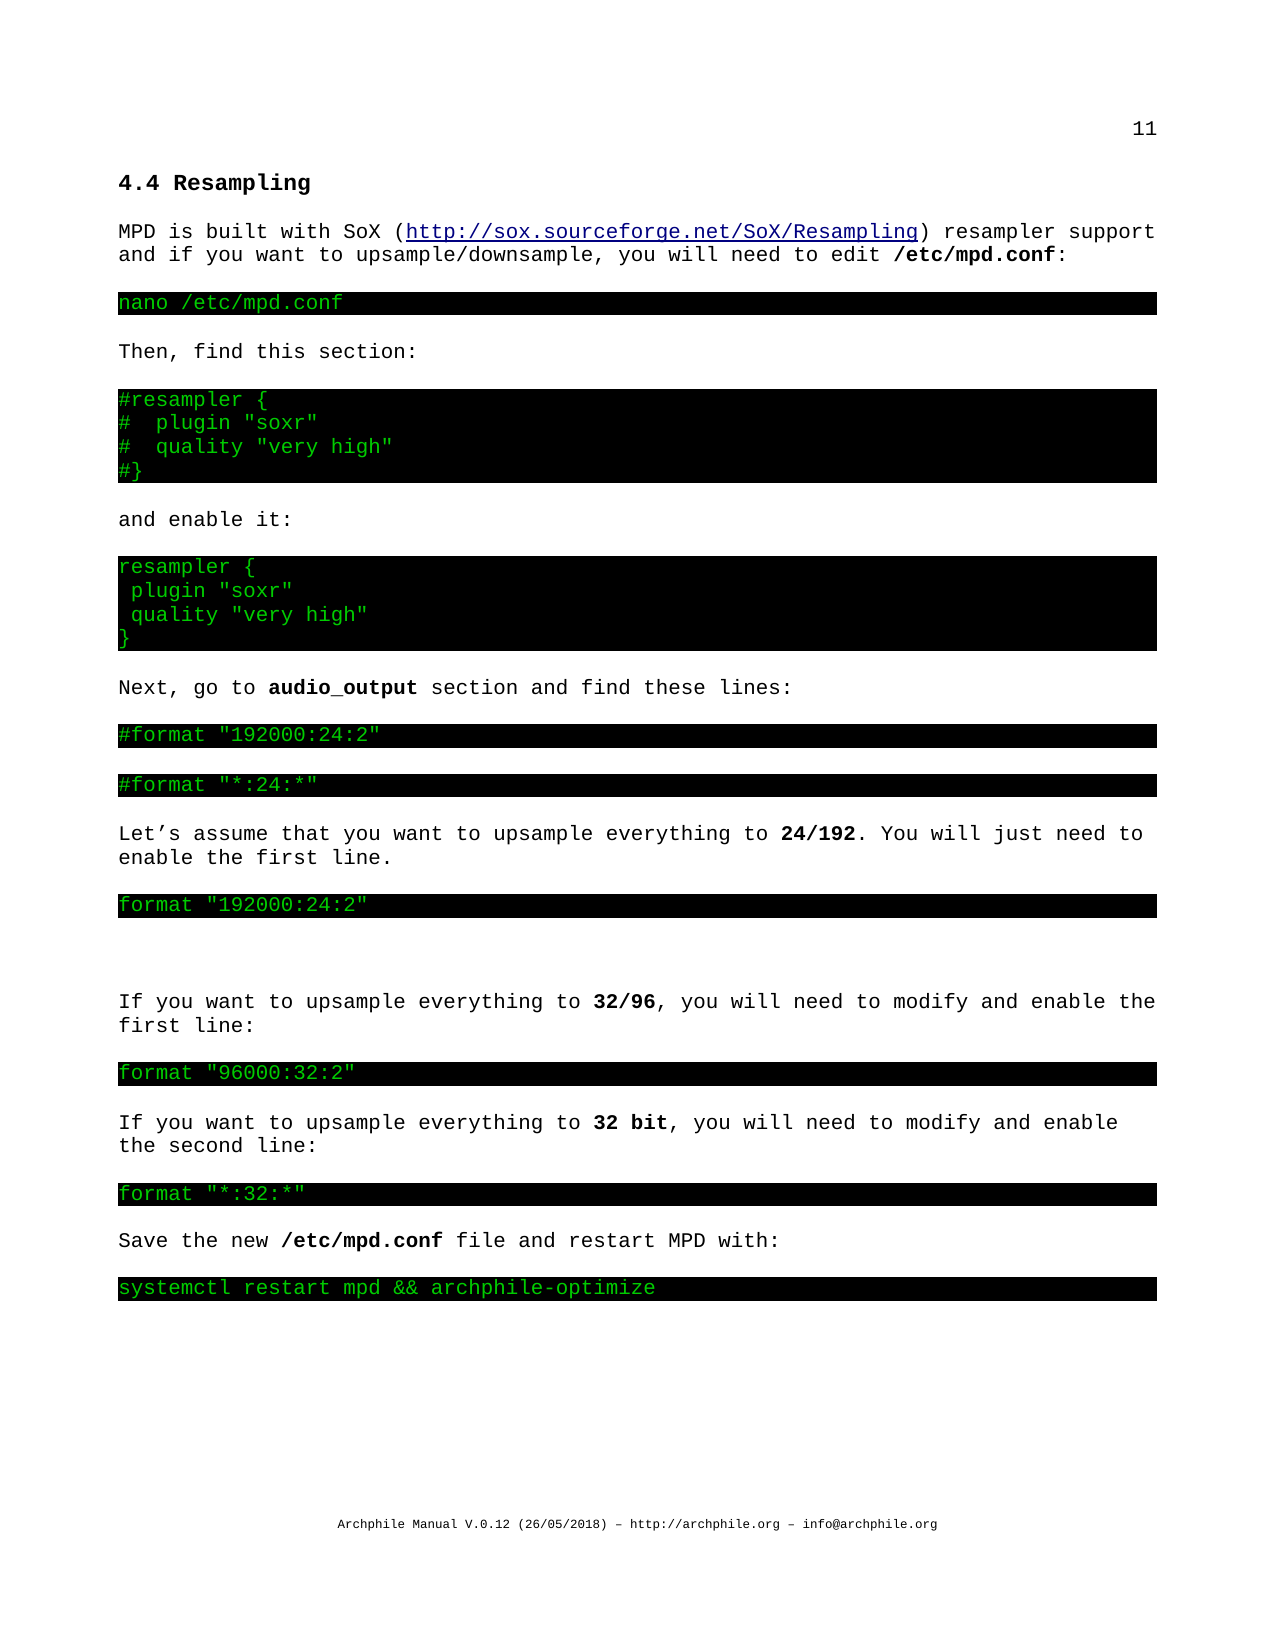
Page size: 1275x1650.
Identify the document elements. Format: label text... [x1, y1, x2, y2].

text format "192000:24:2" [118, 894, 1157, 918]
text # quality "very high" [118, 436, 1157, 459]
text and enable it: [118, 509, 1157, 533]
text format "96000:32:2" [118, 1062, 1157, 1086]
text Let’s assume that you want to upsample everything to 24/192. You will just need to enable the first line. [118, 823, 1157, 871]
text If you want to upsample everything to 32 bit, you will need to modify and enable the second line: [118, 1112, 1157, 1159]
text } [118, 627, 1157, 651]
text Save the new /etc/mpd.conf file and restart MPD with: [118, 1230, 1157, 1254]
text Next, go to audio_output section and find these lines: [118, 677, 1157, 701]
text #format "192000:24:2" [118, 724, 1157, 748]
text If you want to upsample everything to 32/96, you will need to modify and enable the first line: [118, 991, 1157, 1038]
text #format "*:24:*" [118, 774, 1157, 797]
text 4.4 Resampling [118, 171, 1157, 197]
text plugin "soxr" [118, 580, 1157, 604]
text #} [118, 459, 1157, 483]
text systemctl restart mpd && archphile-optimize [118, 1277, 1157, 1301]
text nano /etc/mpd.conf [118, 292, 1157, 315]
text resampler { [118, 556, 1157, 580]
text quality "very high" [118, 604, 1157, 627]
text MPD is built with SoX (http://sox.sourceforge.net/SoX/Resampling) resampler support and if you want to upsample/downsample, you will need to edit /etc/mpd.conf: [118, 221, 1157, 268]
text format "*:32:*" [118, 1183, 1157, 1206]
text #resampler { [118, 389, 1157, 412]
text Then, find this section: [118, 341, 1157, 365]
text # plugin "soxr" [118, 412, 1157, 436]
